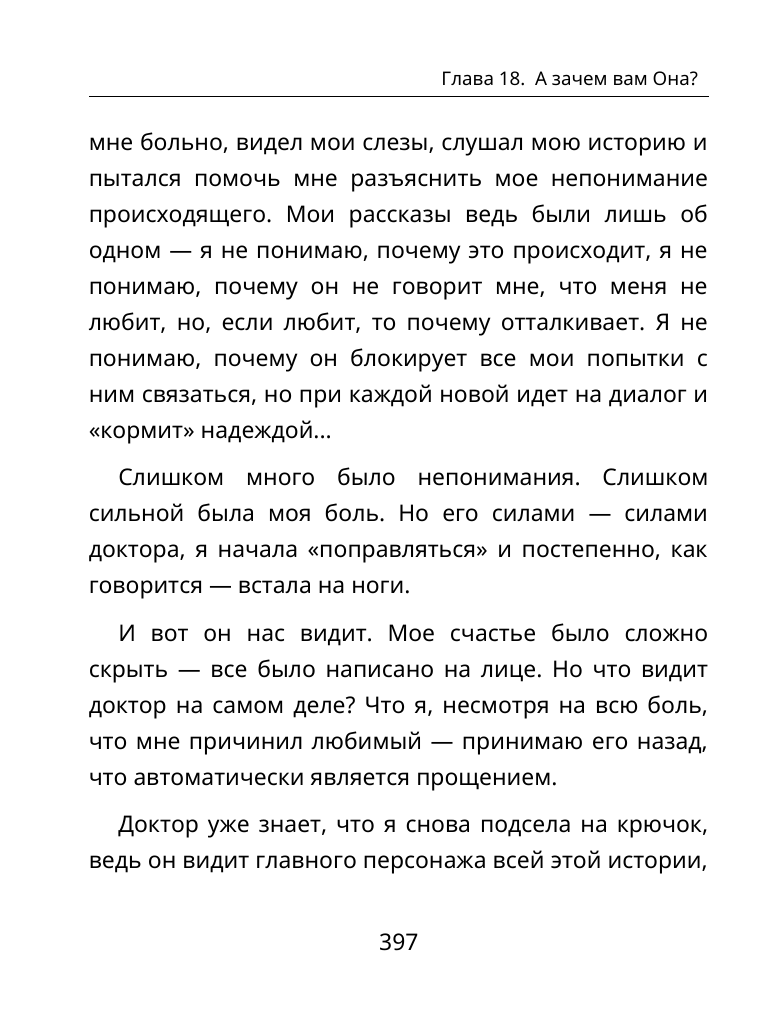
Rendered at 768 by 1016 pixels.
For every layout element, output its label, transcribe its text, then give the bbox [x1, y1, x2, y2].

text мне больно, видел мои слезы, слушал мою историю и пытался помочь мне разъяснить мое непонимание происходящего. Мои рассказы ведь были лишь об одном — я не понимаю, почему это происходит, я не понимаю, почему он не говорит мне, что меня не любит, но, если любит, то почему отталкивает. Я не понимаю, почему он блокирует все мои попытки с ним связаться, но при каждой новой идет на диалог и «кормит» надеждой... [88, 126, 709, 445]
text И вот он нас видит. Мое счастье было сложно скрыть — все было написано на лице. Но что видит доктор на самом деле? Что я, несмотря на всю боль, что мне причинил любимый — принимаю его назад, что автоматически является прощением. [88, 617, 709, 792]
text Слишком много было непонимания. Слишком сильной была моя боль. Но его силами — силами доктора, я начала «поправляться» и постепенно, как говорится — встала на ноги. [88, 461, 709, 600]
text Доктор уже знает, что я снова подсела на крючок, ведь он видит главного персонажа всей этой истории, [88, 808, 709, 875]
